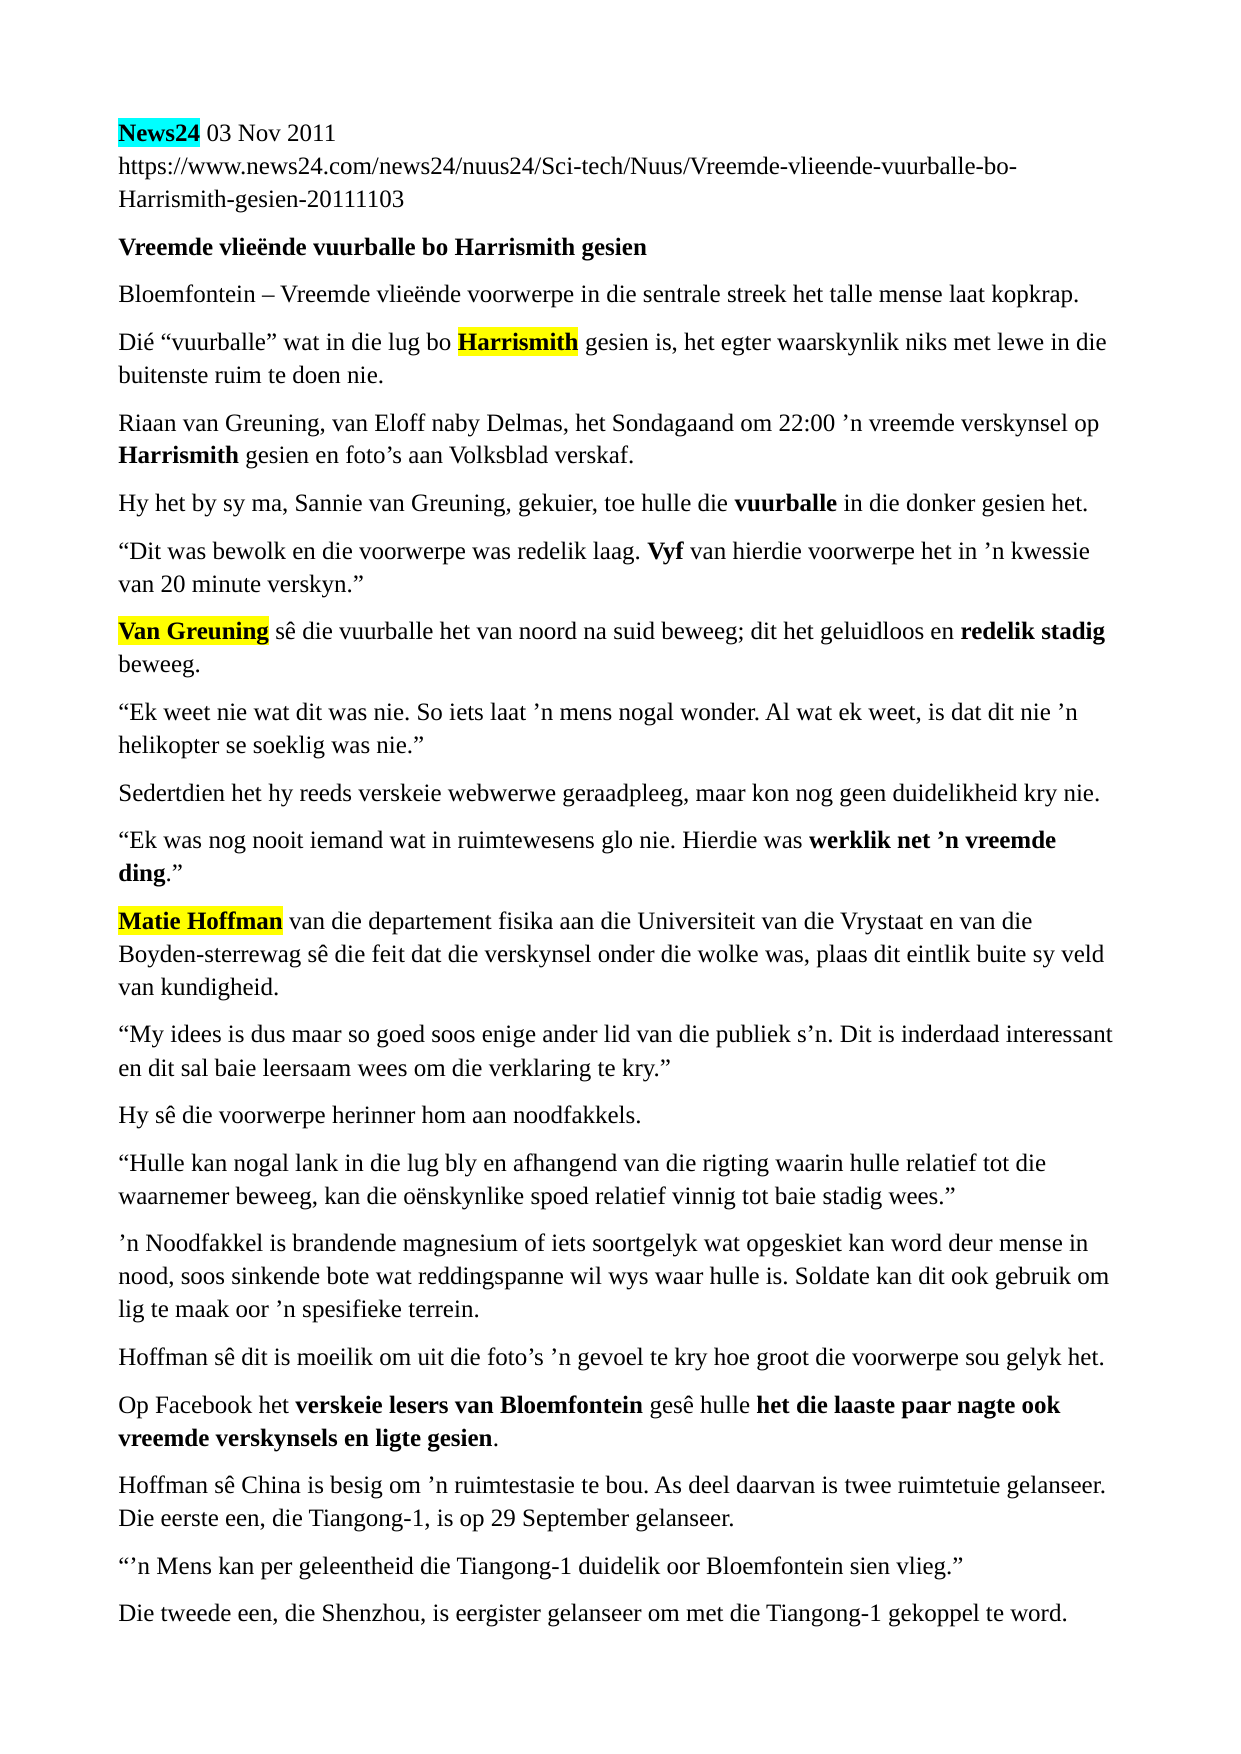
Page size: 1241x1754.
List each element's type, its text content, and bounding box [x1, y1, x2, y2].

text “’n Mens kan per geleentheid die Tiangong-1 duidelik oor Bloemfontein sien vlieg.” [118, 1551, 1122, 1580]
text Hoffman sê China is besig om ’n ruimtestasie te bou. As deel daarvan is twee ruimtetuie gelanseer. Die eerste een, die Tiangong-1, is op 29 September gelanseer. [118, 1470, 1122, 1532]
text Van Greuning sê die vuurballe het van noord na suid beweeg; dit het geluidloos en redelik stadig beweeg. [118, 616, 1122, 678]
text ’n Noodfakkel is brandende magnesium of iets soortgelyk wat opgeskiet kan word deur mense in nood, soos sinkende bote wat reddingspanne wil wys waar hulle is. Soldate kan dit ook gebruik om lig te maak oor ’n spesifieke terrein. [118, 1228, 1122, 1323]
text “Hulle kan nogal lank in die lug bly en afhangend van die rigting waarin hulle relatief tot die waarnemer beweeg, kan die oënskynlike spoed relatief vinnig tot baie stadig wees.” [118, 1148, 1122, 1209]
text Hy het by sy ma, Sannie van Greuning, gekuier, toe hulle die vuurballe in die donker gesien het. [118, 488, 1122, 517]
text Vreemde vlieënde vuurballe bo Harrismith gesien [118, 232, 1122, 261]
text News24 03 Nov 2011 https://www.news24.com/news24/nuus24/Sci-tech/Nuus/Vreemde-vlieende-vuurballe-bo-Harrismith-gesien-20111103 [118, 118, 1122, 213]
text Bloemfontein – Vreemde vlieënde voorwerpe in die sentrale streek het talle mense laat kopkrap. [118, 279, 1122, 308]
text Op Facebook het verskeie lesers van Bloemfontein gesê hulle het die laaste paar nagte ook vreemde verskynsels en ligte gesien. [118, 1390, 1122, 1451]
text “Ek weet nie wat dit was nie. So iets laat ’n mens nogal wonder. Al wat ek weet, is dat dit nie ’n helikopter se soeklig was nie.” [118, 697, 1122, 759]
text Hy sê die voorwerpe herinner hom aan noodfakkels. [118, 1100, 1122, 1129]
text “My idees is dus maar so goed soos enige ander lid van die publiek s’n. Dit is inderdaad interessant en dit sal baie leersaam wees om die verklaring te kry.” [118, 1019, 1122, 1081]
text Die tweede een, die Shenzhou, is eergister gelanseer om met die Tiangong-1 gekoppel te word. [118, 1598, 1122, 1627]
text Hoffman sê dit is moeilik om uit die foto’s ’n gevoel te kry hoe groot die voorwerpe sou gelyk het. [118, 1342, 1122, 1371]
text Matie Hoffman van die departement fisika aan die Universiteit van die Vrystaat en van die Boyden-sterrewag sê die feit dat die verskynsel onder die wolke was, plaas dit eintlik buite sy veld van kundigheid. [118, 906, 1122, 1001]
text “Ek was nog nooit iemand wat in ruimtewesens glo nie. Hierdie was werklik net ’n vreemde ding.” [118, 825, 1122, 887]
text Dié “vuurballe” wat in die lug bo Harrismith gesien is, het egter waarskynlik niks met lewe in die buitenste ruim te doen nie. [118, 327, 1122, 389]
text Sedertdien het hy reeds verskeie webwerwe geraadpleeg, maar kon nog geen duidelikheid kry nie. [118, 778, 1122, 806]
text “Dit was bewolk en die voorwerpe was redelik laag. Vyf van hierdie voorwerpe het in ’n kwessie van 20 minute verskyn.” [118, 536, 1122, 598]
text Riaan van Greuning, van Eloff naby Delmas, het Sondagaand om 22:00 ’n vreemde verskynsel op Harrismith gesien en foto’s aan Volksblad verskaf. [118, 408, 1122, 469]
